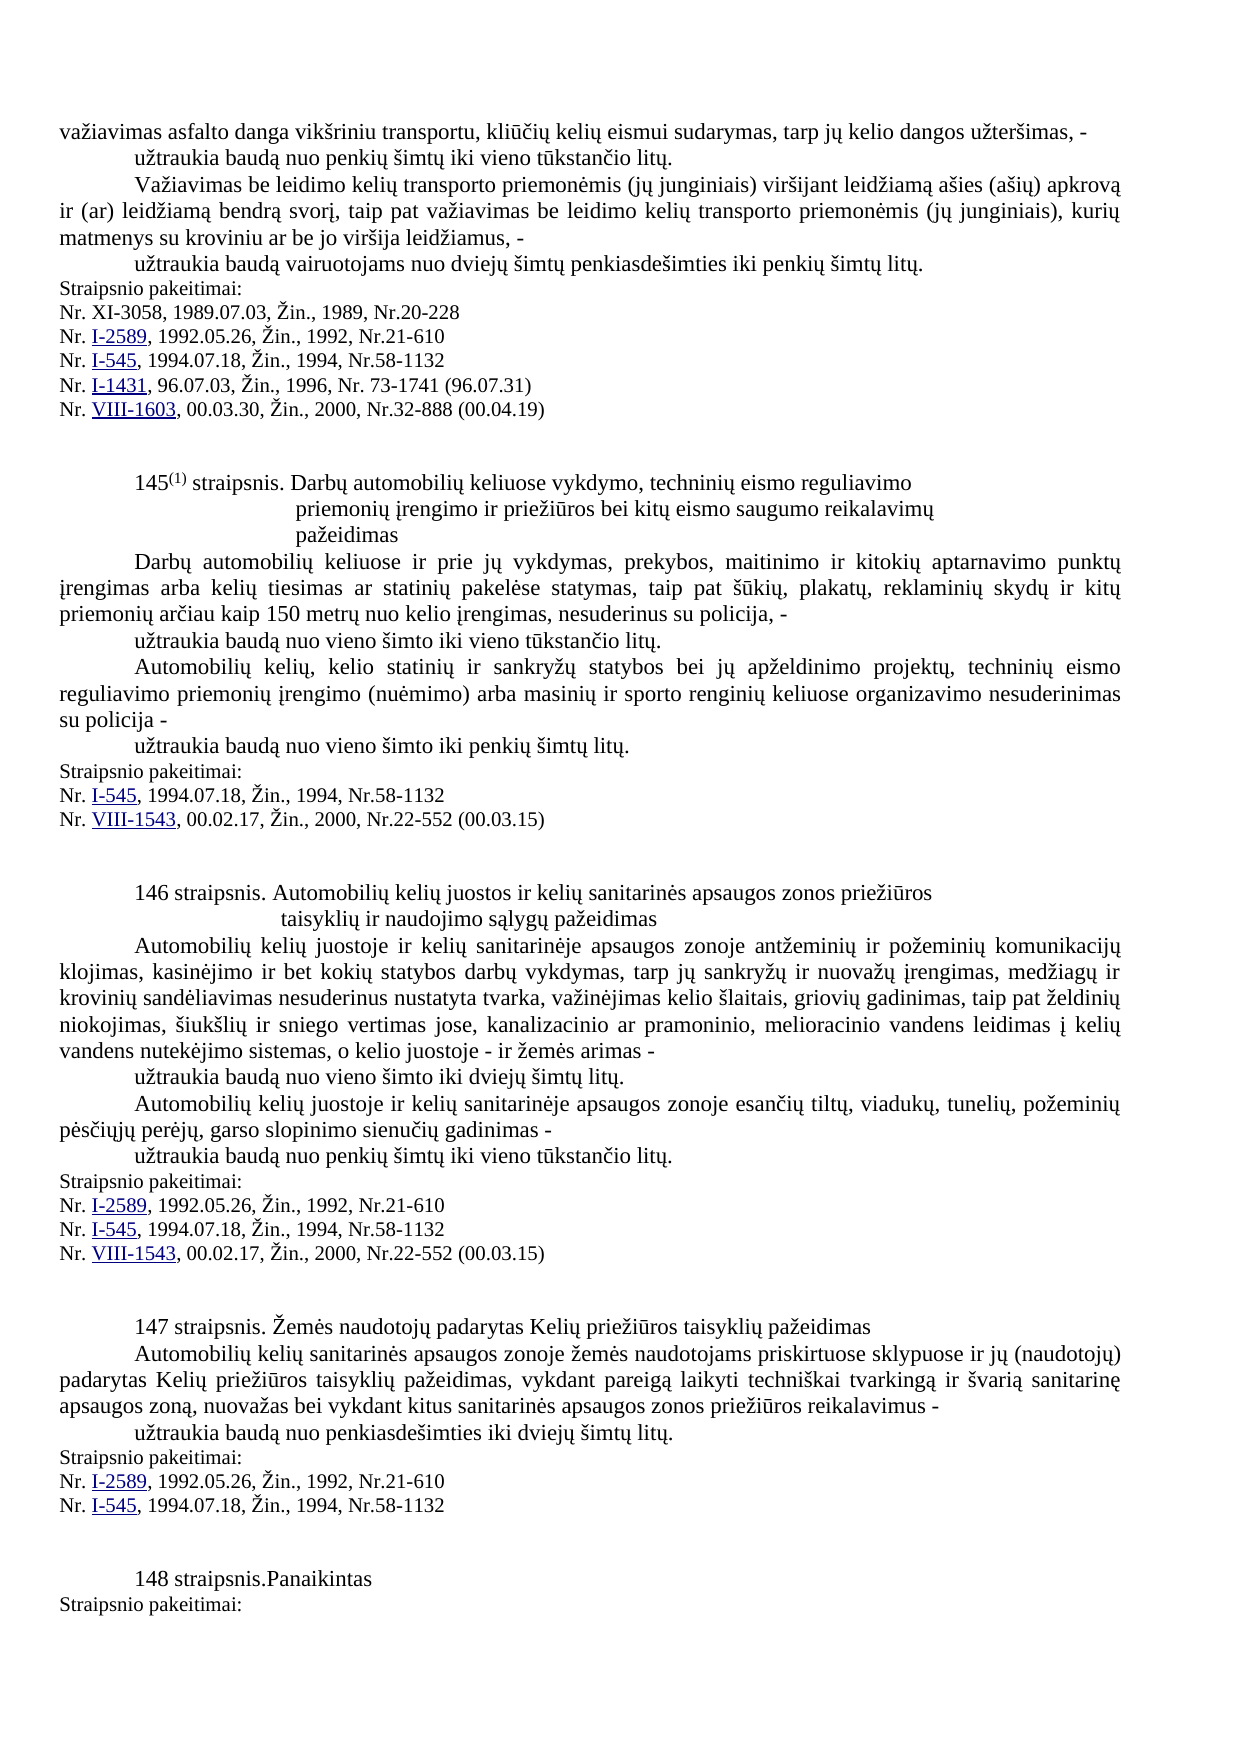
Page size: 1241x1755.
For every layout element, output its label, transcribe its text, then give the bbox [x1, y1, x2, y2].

text užtraukia baudą nuo vieno šimto iki dviejų šimtų litų. [59, 1063, 1122, 1090]
text Nr. I-2589, 1992.05.26, Žin., 1992, Nr.21-610 [59, 1469, 1122, 1493]
text Straipsnio pakeitimai: [59, 1445, 1122, 1469]
text užtraukia baudą vairuotojams nuo dviejų šimtų penkiasdešimties iki penkių šimtų litų. [59, 250, 1122, 276]
text taisyklių ir naudojimo sąlygų pažeidimas [281, 905, 1122, 932]
text Straipsnio pakeitimai: [59, 276, 1122, 300]
text priemonių įrengimo ir priežiūros bei kitų eismo saugumo reikalavimų [295, 495, 1122, 521]
text Straipsnio pakeitimai: [59, 1592, 1122, 1616]
text užtraukia baudą nuo penkių šimtų iki vieno tūkstančio litų. [59, 1142, 1122, 1169]
text Nr. I-2589, 1992.05.26, Žin., 1992, Nr.21-610 [59, 324, 1122, 348]
text 147 straipsnis. Žemės naudotojų padarytas Kelių priežiūros taisyklių pažeidimas [59, 1313, 1122, 1339]
text 146 straipsnis. Automobilių kelių juostos ir kelių sanitarinės apsaugos zonos priežiūros [134, 879, 1122, 905]
text Straipsnio pakeitimai: [59, 1169, 1122, 1193]
text užtraukia baudą nuo vieno šimto iki penkių šimtų litų. [59, 732, 1122, 759]
text Nr. XI-3058, 1989.07.03, Žin., 1989, Nr.20-228 [59, 300, 1122, 324]
text Automobilių kelių, kelio statinių ir sankryžų statybos bei jų apželdinimo projektų, techninių eismo reguliavimo priemonių įrengimo (nuėmimo) arba masinių ir sporto renginių keliuose organizavimo nesuderinimas su policija - [59, 653, 1122, 732]
text užtraukia baudą nuo vieno šimto iki vieno tūkstančio litų. [59, 627, 1122, 653]
text Važiavimas be leidimo kelių transporto priemonėmis (jų junginiais) viršijant leidžiamą ašies (ašių) apkrovą ir (ar) leidžiamą bendrą svorį, taip pat važiavimas be leidimo kelių transporto priemonėmis (jų junginiais), kurių matmenys su kroviniu ar be jo viršija leidžiamus, - [59, 171, 1122, 250]
text užtraukia baudą nuo penkių šimtų iki vieno tūkstančio litų. [59, 144, 1122, 171]
text pažeidimas [295, 521, 1122, 548]
text 148 straipsnis.Panaikintas [59, 1565, 1122, 1592]
text 145(1) straipsnis. Darbų automobilių keliuose vykdymo, techninių eismo reguliavimo [134, 469, 1122, 495]
text Nr. I-545, 1994.07.18, Žin., 1994, Nr.58-1132 [59, 1217, 1122, 1241]
text važiavimas asfalto danga vikšriniu transportu, kliūčių kelių eismui sudarymas, tarp jų kelio dangos užteršimas, - [59, 118, 1122, 144]
text Nr. I-545, 1994.07.18, Žin., 1994, Nr.58-1132 [59, 1493, 1122, 1517]
text Automobilių kelių juostoje ir kelių sanitarinėje apsaugos zonoje antžeminių ir požeminių komunikacijų klojimas, kasinėjimo ir bet kokių statybos darbų vykdymas, tarp jų sankryžų ir nuovažų įrengimas, medžiagų ir krovinių sandėliavimas nesuderinus nustatyta tvarka, važinėjimas kelio šlaitais, griovių gadinimas, taip pat želdinių niokojimas, šiukšlių ir sniego vertimas jose, kanalizacinio ar pramoninio, melioracinio vandens leidimas į kelių vandens nutekėjimo sistemas, o kelio juostoje - ir žemės arimas - [59, 932, 1122, 1063]
text užtraukia baudą nuo penkiasdešimties iki dviejų šimtų litų. [59, 1419, 1122, 1445]
text Darbų automobilių keliuose ir prie jų vykdymas, prekybos, maitinimo ir kitokių aptarnavimo punktų įrengimas arba kelių tiesimas ar statinių pakelėse statymas, taip pat šūkių, plakatų, reklaminių skydų ir kitų priemonių arčiau kaip 150 metrų nuo kelio įrengimas, nesuderinus su policija, - [59, 548, 1122, 627]
text Nr. VIII-1543, 00.02.17, Žin., 2000, Nr.22-552 (00.03.15) [59, 1241, 1122, 1265]
text Nr. VIII-1543, 00.02.17, Žin., 2000, Nr.22-552 (00.03.15) [59, 807, 1122, 831]
text Automobilių kelių juostoje ir kelių sanitarinėje apsaugos zonoje esančių tiltų, viadukų, tunelių, požeminių pėsčiųjų perėjų, garso slopinimo sienučių gadinimas - [59, 1090, 1122, 1142]
text Nr. I-2589, 1992.05.26, Žin., 1992, Nr.21-610 [59, 1193, 1122, 1217]
text Nr. I-545, 1994.07.18, Žin., 1994, Nr.58-1132 [59, 783, 1122, 807]
text Nr. I-1431, 96.07.03, Žin., 1996, Nr. 73-1741 (96.07.31) [59, 372, 1122, 397]
text Automobilių kelių sanitarinės apsaugos zonoje žemės naudotojams priskirtuose sklypuose ir jų (naudotojų) padarytas Kelių priežiūros taisyklių pažeidimas, vykdant pareigą laikyti techniškai tvarkingą ir švarią sanitarinę apsaugos zoną, nuovažas bei vykdant kitus sanitarinės apsaugos zonos priežiūros reikalavimus - [59, 1339, 1122, 1419]
text Straipsnio pakeitimai: [59, 759, 1122, 783]
text Nr. I-545, 1994.07.18, Žin., 1994, Nr.58-1132 [59, 348, 1122, 372]
text Nr. VIII-1603, 00.03.30, Žin., 2000, Nr.32-888 (00.04.19) [59, 397, 1122, 421]
